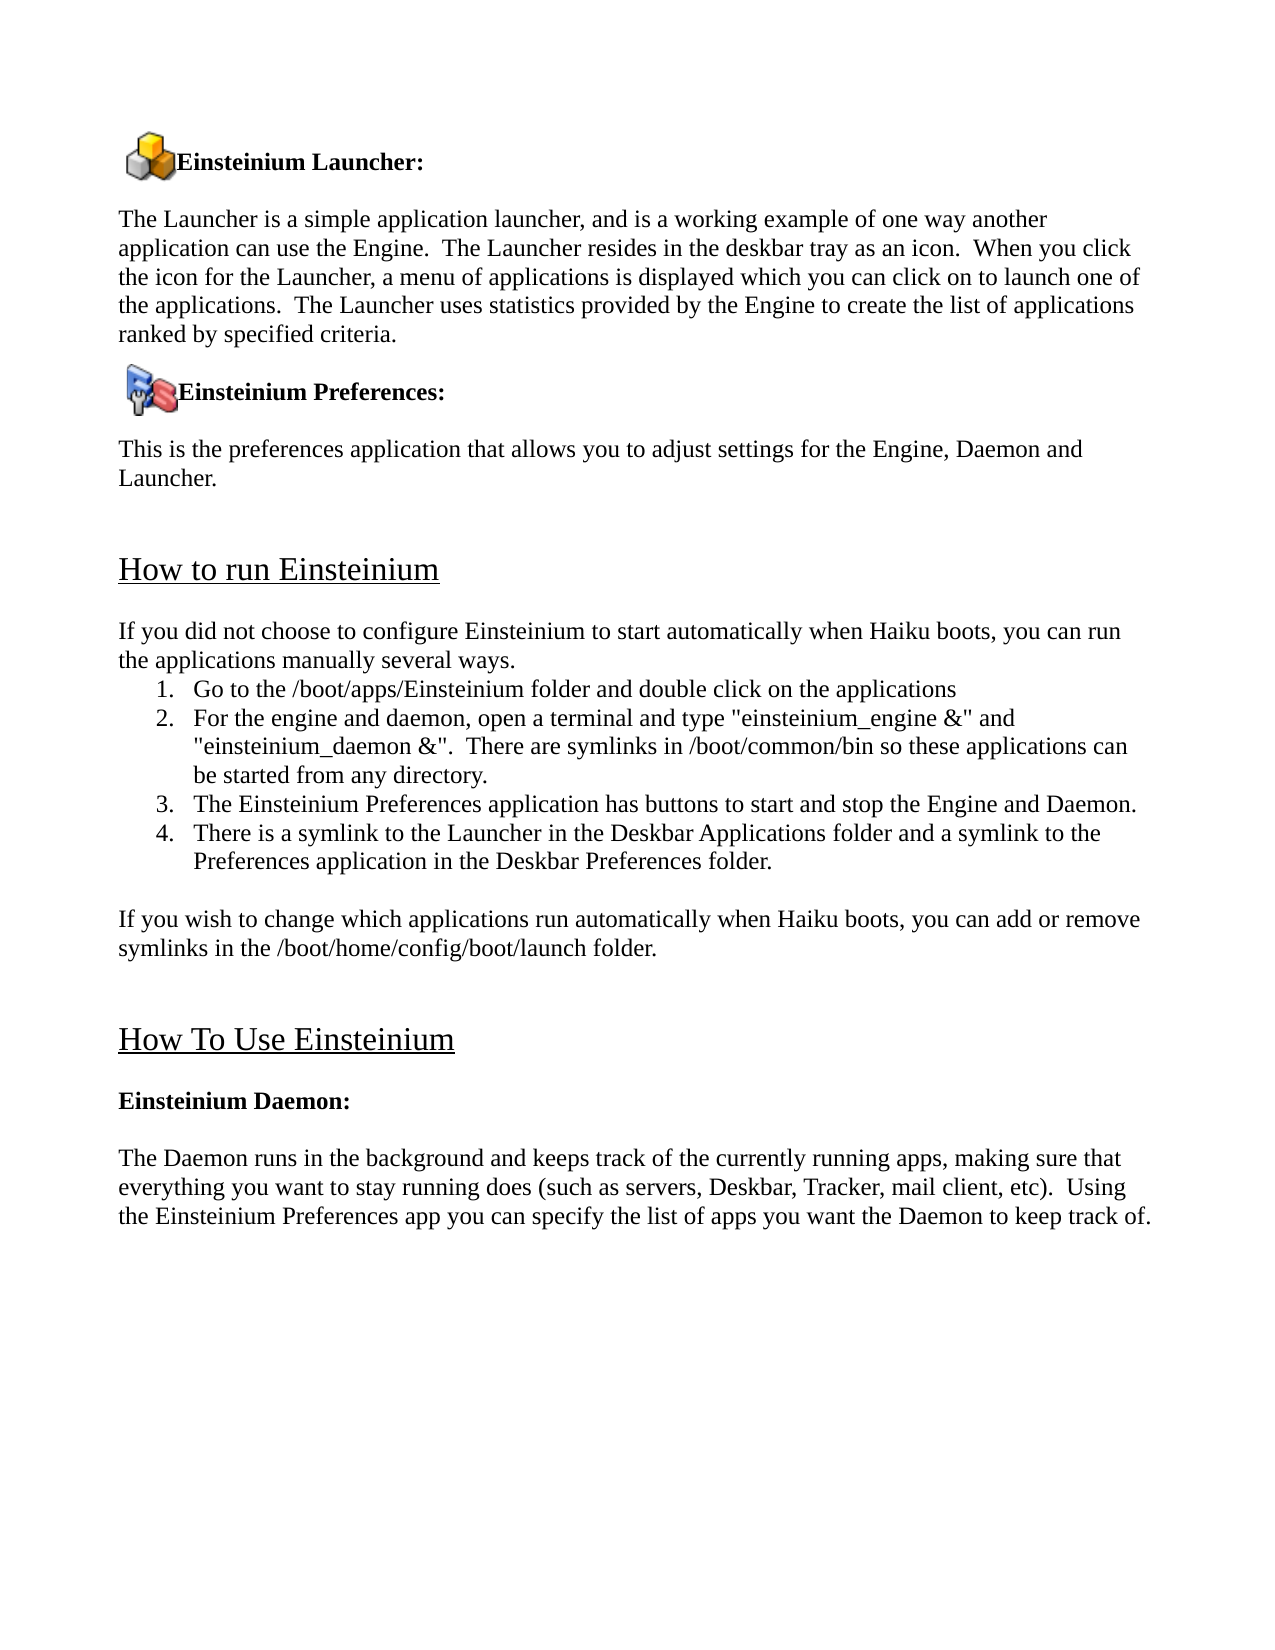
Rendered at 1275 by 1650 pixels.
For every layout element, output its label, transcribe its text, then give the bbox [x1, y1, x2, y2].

text The Daemon runs in the background and keeps track of the currently running apps, making sure that everything you want to stay running does (such as servers, Deskbar, Tracker, mail client, etc). Using the Einsteinium Preferences app you can specify the list of apps you want the Daemon to keep track of. [118, 1143, 1157, 1230]
text How To Use Einsteinium [118, 1019, 1157, 1057]
text Einsteinium Launcher: [177, 147, 1157, 176]
picture [125, 130, 177, 182]
list Go to the /boot/apps/Einsteinium folder and double click on the applications [156, 674, 1157, 703]
list The Einsteinium Preferences application has buttons to start and stop the Engine and Daemon. [156, 789, 1157, 818]
list For the engine and daemon, open a terminal and type "einsteinium_engine &" and "einsteinium_daemon &". There are symlinks in /boot/common/bin so these applications can be started from any directory. [156, 703, 1157, 789]
picture [126, 364, 178, 416]
text The Launcher is a simple application launcher, and is a working example of one way another application can use the Engine. The Launcher resides in the deskbar tray as an icon. When you click the icon for the Launcher, a menu of applications is displayed which you can click on to launch one of the applications. The Launcher uses statistics provided by the Engine to create the list of applications ranked by specified criteria. [118, 204, 1157, 348]
text If you did not choose to configure Einsteinium to start automatically when Haiku boots, you can run the applications manually several ways. [118, 616, 1157, 674]
list There is a symlink to the Launcher in the Deskbar Applications folder and a symlink to the Preferences application in the Deskbar Preferences folder. [156, 818, 1157, 875]
text If you wish to change which applications run automatically when Haiku boots, you can add or remove symlinks in the /boot/home/config/boot/launch folder. [118, 904, 1157, 961]
text This is the preferences application that allows you to adjust settings for the Engine, Daemon and Launcher. [118, 434, 1157, 492]
text How to run Einsteinium [118, 549, 1157, 588]
text Einsteinium Preferences: [178, 377, 1157, 406]
text Einsteinium Daemon: [118, 1086, 1157, 1115]
